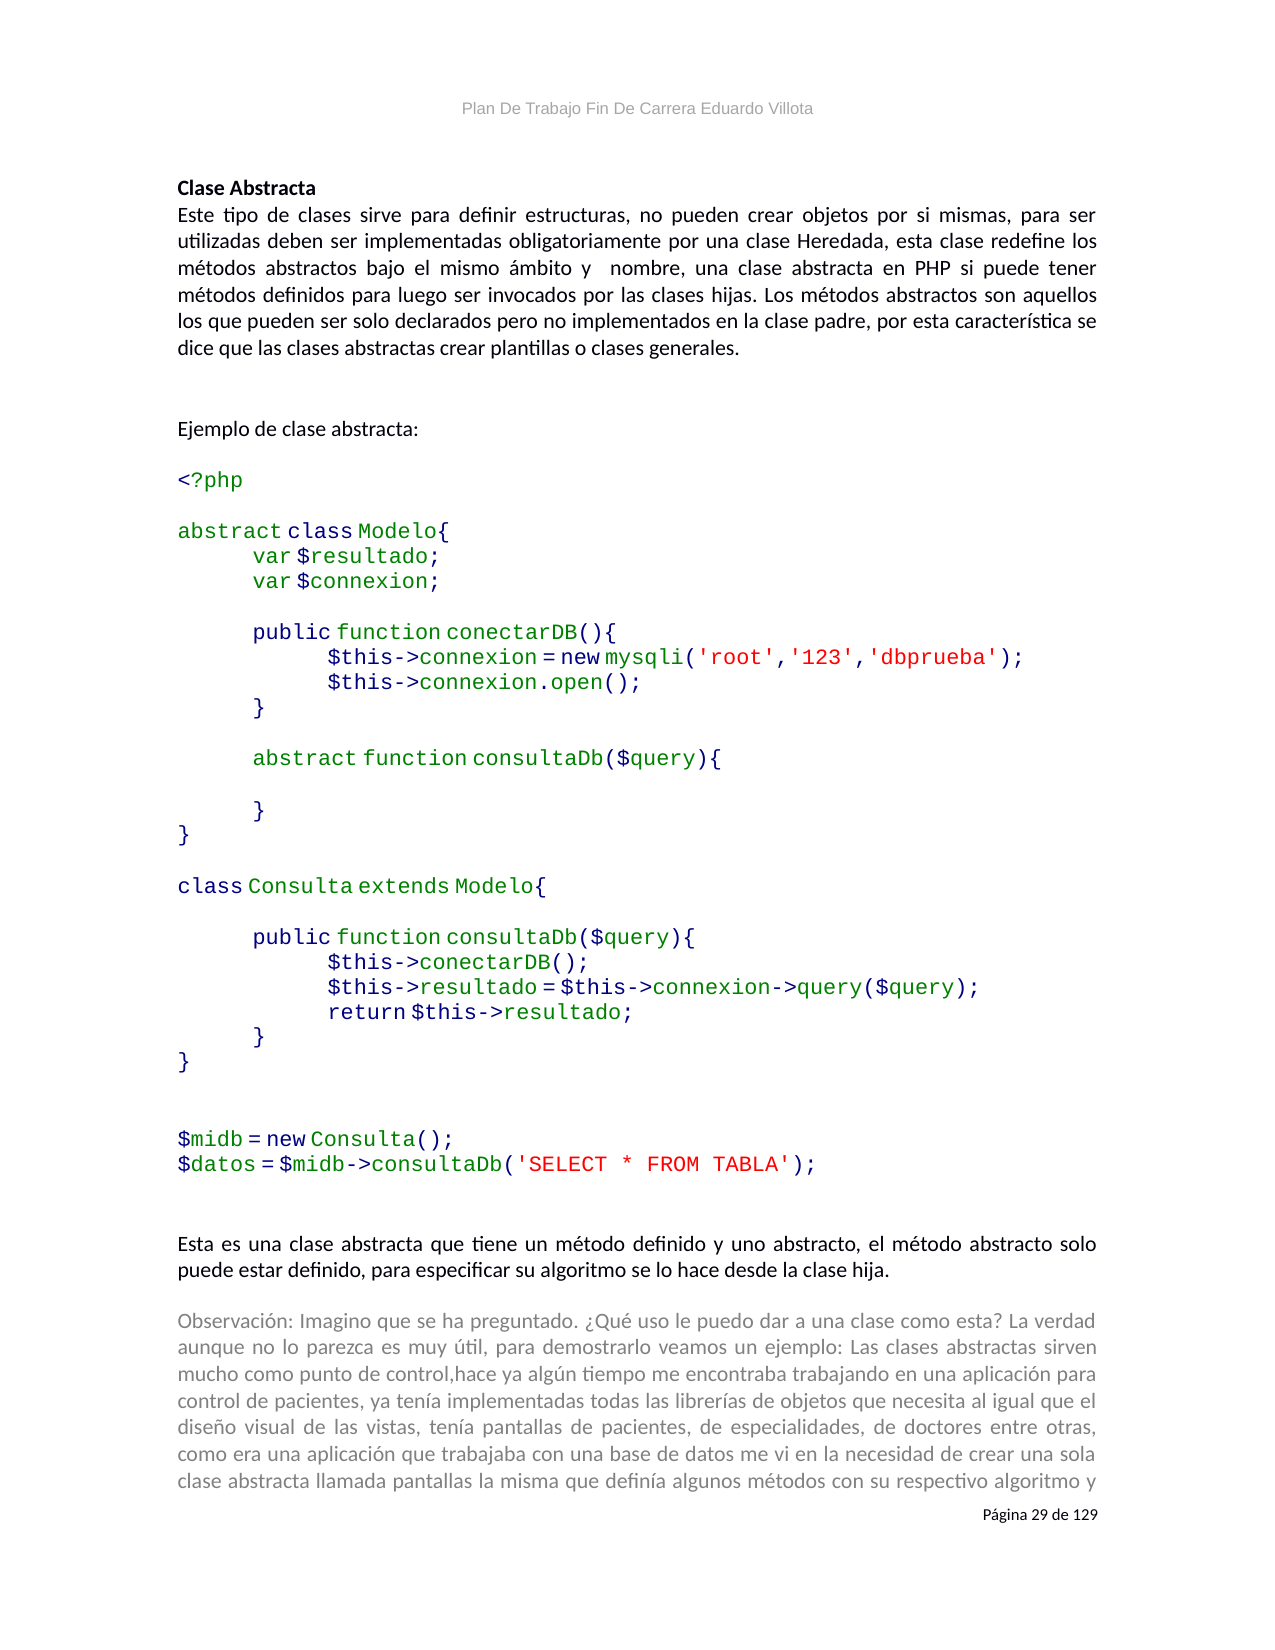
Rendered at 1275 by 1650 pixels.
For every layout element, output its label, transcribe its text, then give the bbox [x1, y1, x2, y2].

text var $resultado; [177, 545, 1098, 570]
text } [177, 823, 1098, 848]
text public function conectarDB(){ [177, 621, 1098, 646]
text return $this->resultado; [177, 1001, 1098, 1026]
text Ejemplo de clase abstracta: [177, 416, 1098, 442]
text <?php [177, 469, 1098, 494]
text $this->resultado = $this->connexion->query($query); [177, 976, 1098, 1001]
text Clase Abstracta [177, 174, 1098, 201]
text Observación: Imagino que se ha preguntado. ¿Qué uso le puedo dar a una clase como esta? La verdad aunque no lo parezca es muy útil, para demostrarlo veamos un ejemplo: Las clases abstractas sirven mucho como punto de control,hace ya algún tiempo me encontraba trabajando en una aplicación para control de pacientes, ya tenía implementadas todas las librerías de objetos que necesita al igual que el diseño visual de las vistas, tenía pantallas de pacientes, de especialidades, de doctores entre otras, como era una aplicación que trabajaba con una base de datos me vi en la necesidad de crear una sola clase abstracta llamada pantallas la misma que definía algunos métodos con su respectivo algoritmo y [177, 1307, 1098, 1493]
text class Consulta extends Modelo{ [177, 875, 1098, 900]
text abstract class Modelo{ [177, 520, 1098, 545]
text } [177, 1026, 1098, 1050]
text } [177, 799, 1098, 823]
text $datos = $midb->consultaDb('SELECT * FROM TABLA'); [177, 1153, 1098, 1178]
text Esta es una clase abstracta que tiene un método definido y uno abstracto, el método abstracto solo puede estar definido, para especificar su algoritmo se lo hace desde la clase hija. [177, 1230, 1098, 1283]
text $this->conectarDB(); [177, 951, 1098, 976]
text Este tipo de clases sirve para definir estructuras, no pueden crear objetos por si mismas, para ser utilizadas deben ser implementadas obligatoriamente por una clase Heredada, esta clase redefine los métodos abstractos bajo el mismo ámbito y nombre, una clase abstracta en PHP si puede tener métodos definidos para luego ser invocados por las clases hijas. Los métodos abstractos son aquellos los que pueden ser solo declarados pero no implementados en la clase padre, por esta característica se dice que las clases abstractas crear plantillas o clases generales. [177, 201, 1098, 361]
text public function consultaDb($query){ [177, 926, 1098, 951]
text abstract function consultaDb($query){ [177, 747, 1098, 772]
text $this->connexion.open(); [177, 671, 1098, 696]
text } [177, 696, 1098, 721]
text $this->connexion = new mysqli('root','123','dbprueba'); [177, 646, 1098, 671]
text } [177, 1050, 1098, 1075]
text var $connexion; [177, 570, 1098, 595]
text $midb = new Consulta(); [177, 1128, 1098, 1153]
